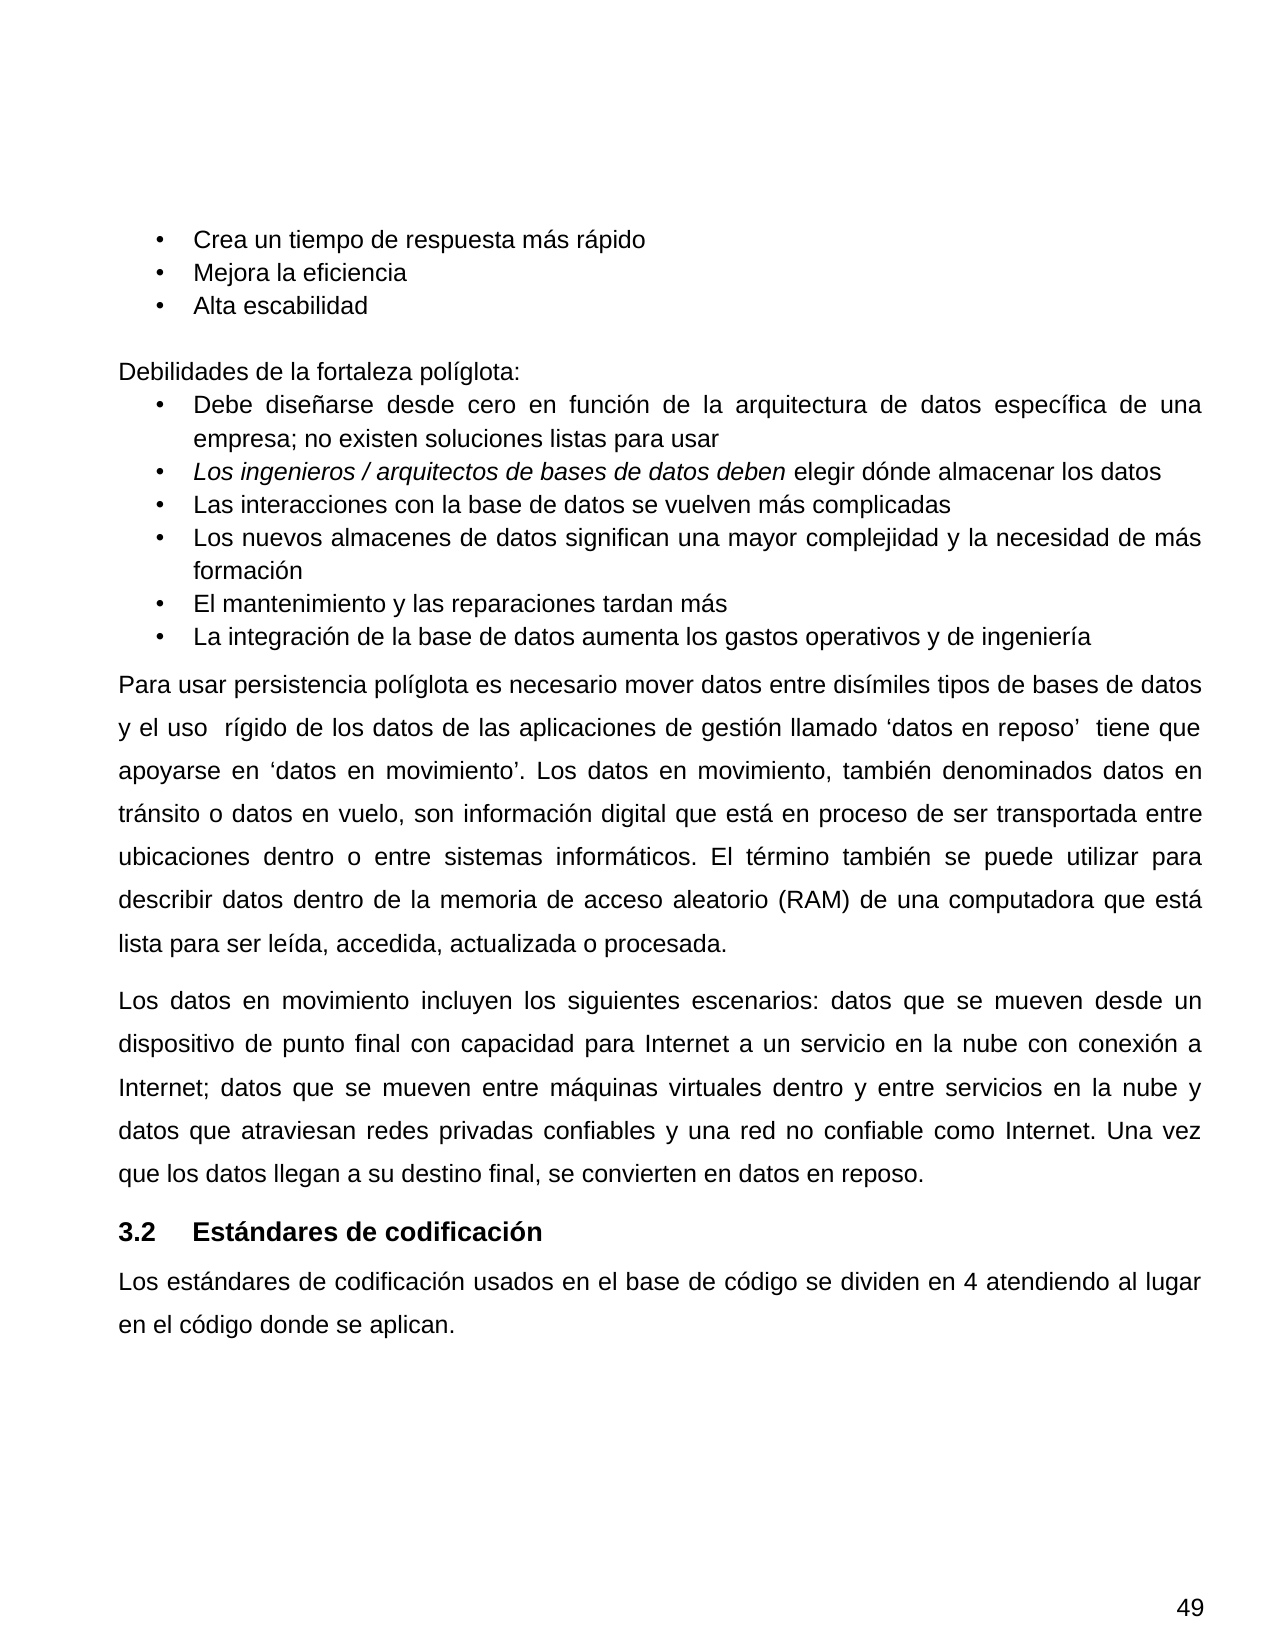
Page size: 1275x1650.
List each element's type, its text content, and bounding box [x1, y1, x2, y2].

list Las interacciones con la base de datos se vuelven más complicadas [156, 490, 1204, 518]
list Mejora la eficiencia [156, 258, 1204, 287]
list Alta escabilidad [156, 291, 1204, 320]
text Debilidades de la fortaleza políglota: [118, 357, 1204, 386]
list Los nuevos almacenes de datos significan una mayor complejidad y la necesidad de más formación [156, 523, 1204, 585]
text Para usar persistencia políglota es necesario mover datos entre disímiles tipos de bases de datos y el uso rígido de los datos de las aplicaciones de gestión llamado ‘datos en reposo’ tiene que apoyarse en ‘datos en movimiento’. Los datos en movimiento, también denominados datos en tránsito o datos en vuelo, son información digital que está en proceso de ser transportada entre ubicaciones dentro o entre sistemas informáticos. El término también se puede utilizar para describir datos dentro de la memoria de acceso aleatorio (RAM) de una computadora que está lista para ser leída, accedida, actualizada o procesada. [118, 670, 1204, 957]
text Los datos en movimiento incluyen los siguientes escenarios: datos que se mueven desde un dispositivo de punto final con capacidad para Internet a un servicio en la nube con conexión a Internet; datos que se mueven entre máquinas virtuales dentro y entre servicios en la nube y datos que atraviesan redes privadas confiables y una red no confiable como Internet. Una vez que los datos llegan a su destino final, se convierten en datos en reposo. [118, 986, 1204, 1187]
list Debe diseñarse desde cero en función de la arquitectura de datos específica de una empresa; no existen soluciones listas para usar [156, 390, 1204, 452]
list El mantenimiento y las reparaciones tardan más [156, 589, 1204, 618]
list La integración de la base de datos aumenta los gastos operativos y de ingeniería [156, 622, 1204, 651]
text Los estándares de codificación usados en el base de código se dividen en 4 atendiendo al lugar en el código donde se aplican. [118, 1267, 1204, 1338]
list Los ingenieros / arquitectos de bases de datos deben elegir dónde almacenar los datos [156, 457, 1204, 485]
subtitle Estándares de codificación [118, 1216, 1204, 1248]
list Crea un tiempo de respuesta más rápido [156, 225, 1204, 254]
